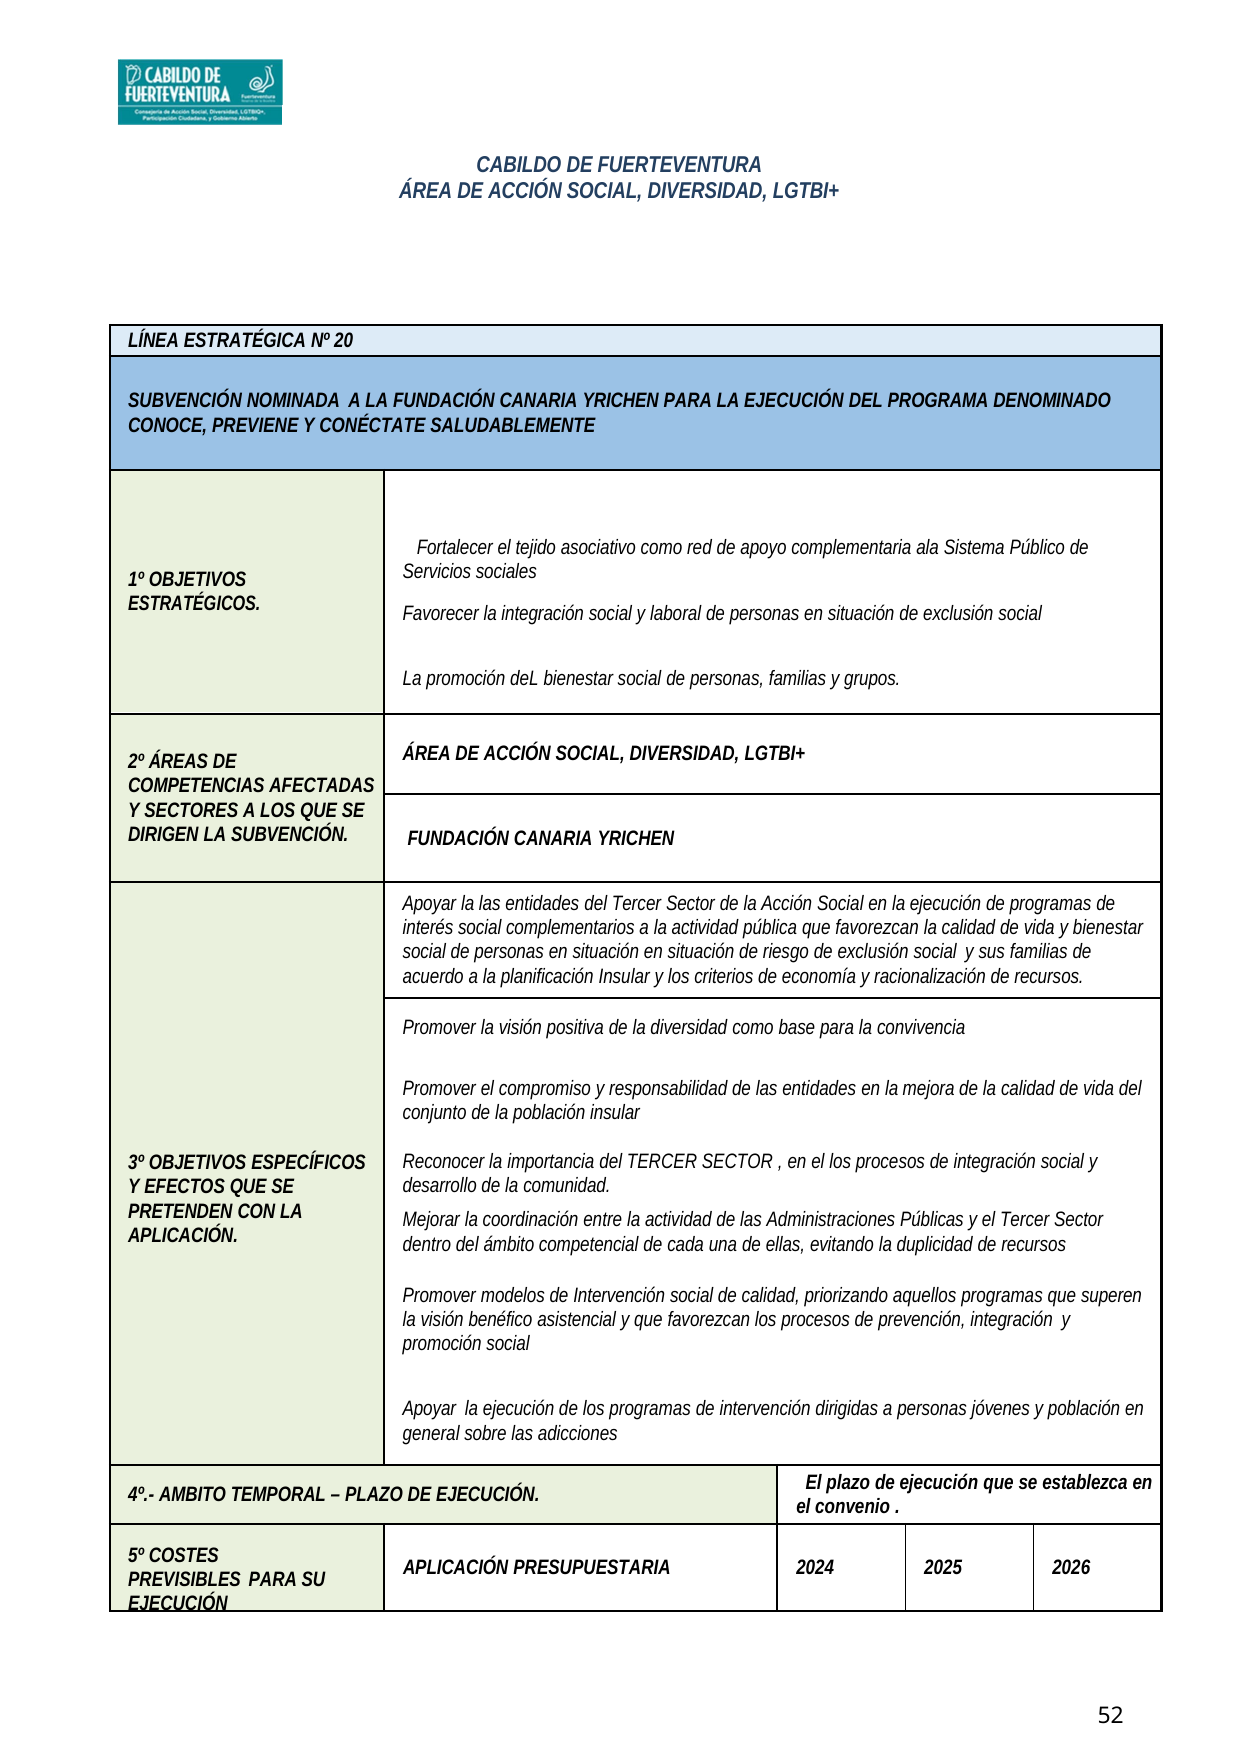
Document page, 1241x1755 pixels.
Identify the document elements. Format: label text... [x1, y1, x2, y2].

table_cell 4º.- AMBITO TEMPORAL – PLAZO DE EJECUCIÓN. [111, 1466, 776, 1523]
table_cell FUNDACIÓN CANARIA YRICHEN [385, 795, 1160, 881]
table_cell El plazo de ejecución que se establezca en el convenio . [778, 1466, 1160, 1523]
table_header LÍNEA ESTRATÉGICA Nº 20 [111, 326, 1160, 355]
table_cell 3º OBJETIVOS ESPECÍFICOS Y EFECTOS QUE SE PRETENDEN CON LA APLICACIÓN. [111, 883, 383, 1464]
table_cell 1º OBJETIVOS ESTRATÉGICOS. [111, 471, 383, 712]
table_cell Apoyar la las entidades del Tercer Sector de la Acción Social en la ejecución de programas de interés social complementarios a la actividad pública que favorezcan la calidad de vida y bienestar social de personas en situación en situación de riesgo de exclusión social y sus familias de acuerdo a la planificación Insular y los criterios de economía y racionalización de recursos. [385, 883, 1160, 997]
table_cell 2º ÁREAS DE COMPETENCIAS AFECTADAS Y SECTORES A LOS QUE SE DIRIGEN LA SUBVENCIÓN. [111, 715, 383, 881]
table_cell 5º COSTES PREVISIBLES PARA SU EJECUCIÓN [111, 1525, 383, 1610]
table_cell SUBVENCIÓN NOMINADA A LA FUNDACIÓN CANARIA YRICHEN PARA LA EJECUCIÓN DEL PROGRAMA DENOMINADO CONOCE, PREVIENE Y CONÉCTATE SALUDABLEMENTE [111, 357, 1160, 469]
table_cell 2025 [906, 1525, 1033, 1610]
table_cell Fortalecer el tejido asociativo como red de apoyo complementaria ala Sistema Público de Servicios sociales Favorecer la integración social y laboral de personas en situación de exclusión social La promoción deL bienestar social de personas, familias y grupos. [385, 471, 1160, 712]
table_cell Promover la visión positiva de la diversidad como base para la convivencia Promover el compromiso y responsabilidad de las entidades en la mejora de la calidad de vida del conjunto de la población insular Reconocer la importancia del TERCER SECTOR , en el los procesos de integración social y desarrollo de la comunidad. Mejorar la coordinación entre la actividad de las Administraciones Públicas y el Tercer Sector dentro del ámbito competencial de cada una de ellas, evitando la duplicidad de recursos Promover modelos de Intervención social de calidad, priorizando aquellos programas que superen la visión benéfico asistencial y que favorezcan los procesos de prevención, integración y promoción social Apoyar la ejecución de los programas de intervención dirigidas a personas jóvenes y población en general sobre las adicciones [385, 999, 1160, 1464]
table_cell 2026 [1034, 1525, 1160, 1610]
table_cell APLICACIÓN PRESUPUESTARIA [385, 1525, 776, 1610]
table_cell 2024 [778, 1525, 905, 1610]
table_cell ÁREA DE ACCIÓN SOCIAL, DIVERSIDAD, LGTBI+ [385, 715, 1160, 793]
